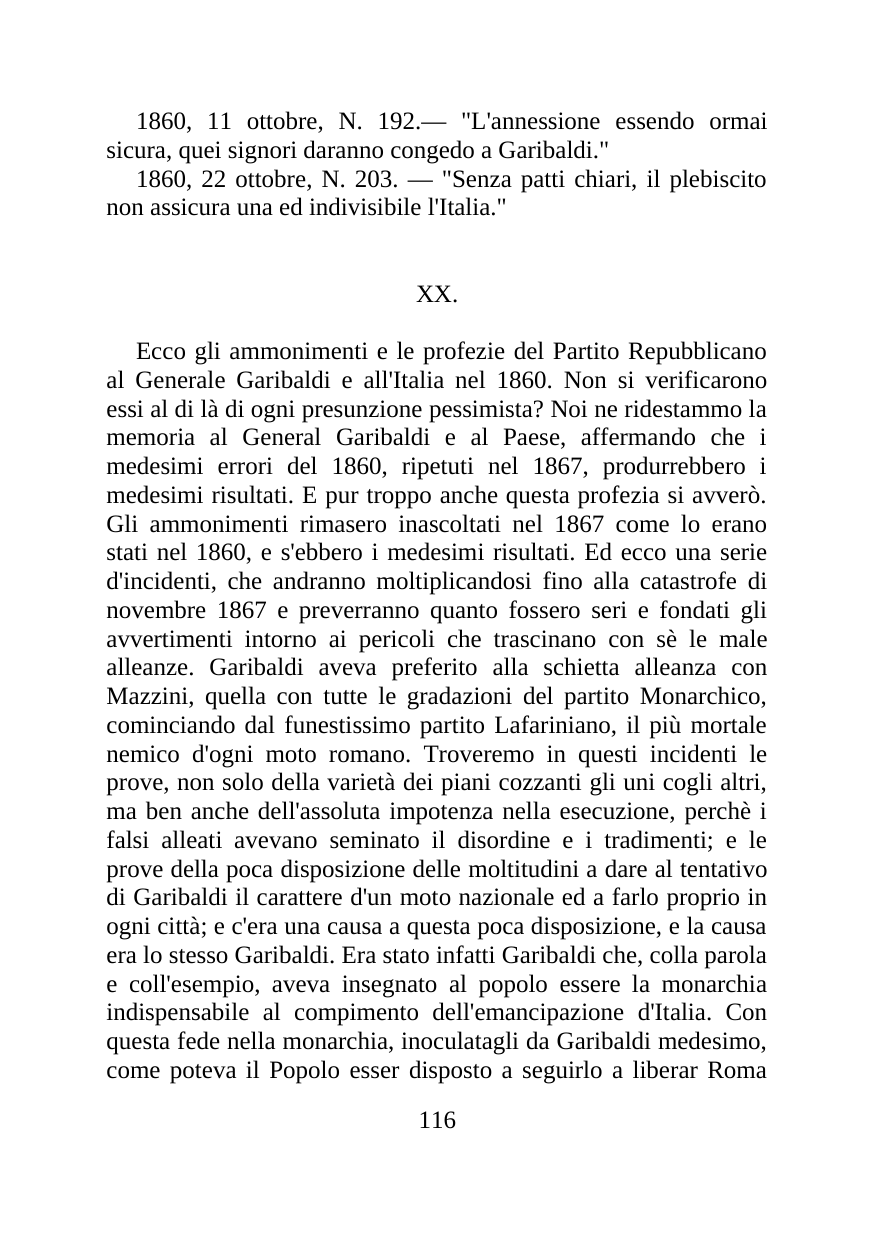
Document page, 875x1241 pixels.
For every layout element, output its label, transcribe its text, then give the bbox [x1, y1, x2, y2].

text XX. [106, 279, 768, 307]
text Ecco gli ammonimenti e le profezie del Partito Repubblicano al Generale Garibaldi e all'Italia nel 1860. Non si verificarono essi al di là di ogni presunzione pessimista? Noi ne ridestammo la memoria al General Garibaldi e al Paese, affermando che i medesimi errori del 1860, ripetuti nel 1867, produrrebbero i medesimi risultati. E pur troppo anche questa profezia si avverò. Gli ammonimenti rimasero inascoltati nel 1867 come lo erano stati nel 1860, e s'ebbero i medesimi risultati. Ed ecco una serie d'incidenti, che andranno moltiplicandosi fino alla catastrofe di novembre 1867 e preverranno quanto fossero seri e fondati gli avvertimenti intorno ai pericoli che trascinano con sè le male alleanze. Garibaldi aveva preferito alla schietta alleanza con Mazzini, quella con tutte le gradazioni del partito Monarchico, cominciando dal funestissimo partito Lafariniano, il più mortale nemico d'ogni moto romano. Troveremo in questi incidenti le prove, non solo della varietà dei piani cozzanti gli uni cogli altri, ma ben anche dell'assoluta impotenza nella esecuzione, perchè i falsi alleati avevano seminato il disordine e i tradimenti; e le prove della poca disposizione delle moltitudini a dare al tentativo di Garibaldi il carattere d'un moto nazionale ed a farlo proprio in ogni città; e c'era una causa a questa poca disposizione, e la causa era lo stesso Garibaldi. Era stato infatti Garibaldi che, colla parola e coll'esempio, aveva insegnato al popolo essere la monarchia indispensabile al compimento dell'emancipazione d'Italia. Con questa fede nella monarchia, inoculatagli da Garibaldi medesimo, come poteva il Popolo esser disposto a seguirlo a liberar Roma [106, 336, 768, 1084]
text 1860, 11 ottobre, N. 192.— "L'annessione essendo ormai sicura, quei signori daranno congedo a Garibaldi." [106, 106, 768, 164]
text 1860, 22 ottobre, N. 203. — "Senza patti chiari, il plebiscito non assicura una ed indivisibile l'Italia." [106, 164, 768, 221]
